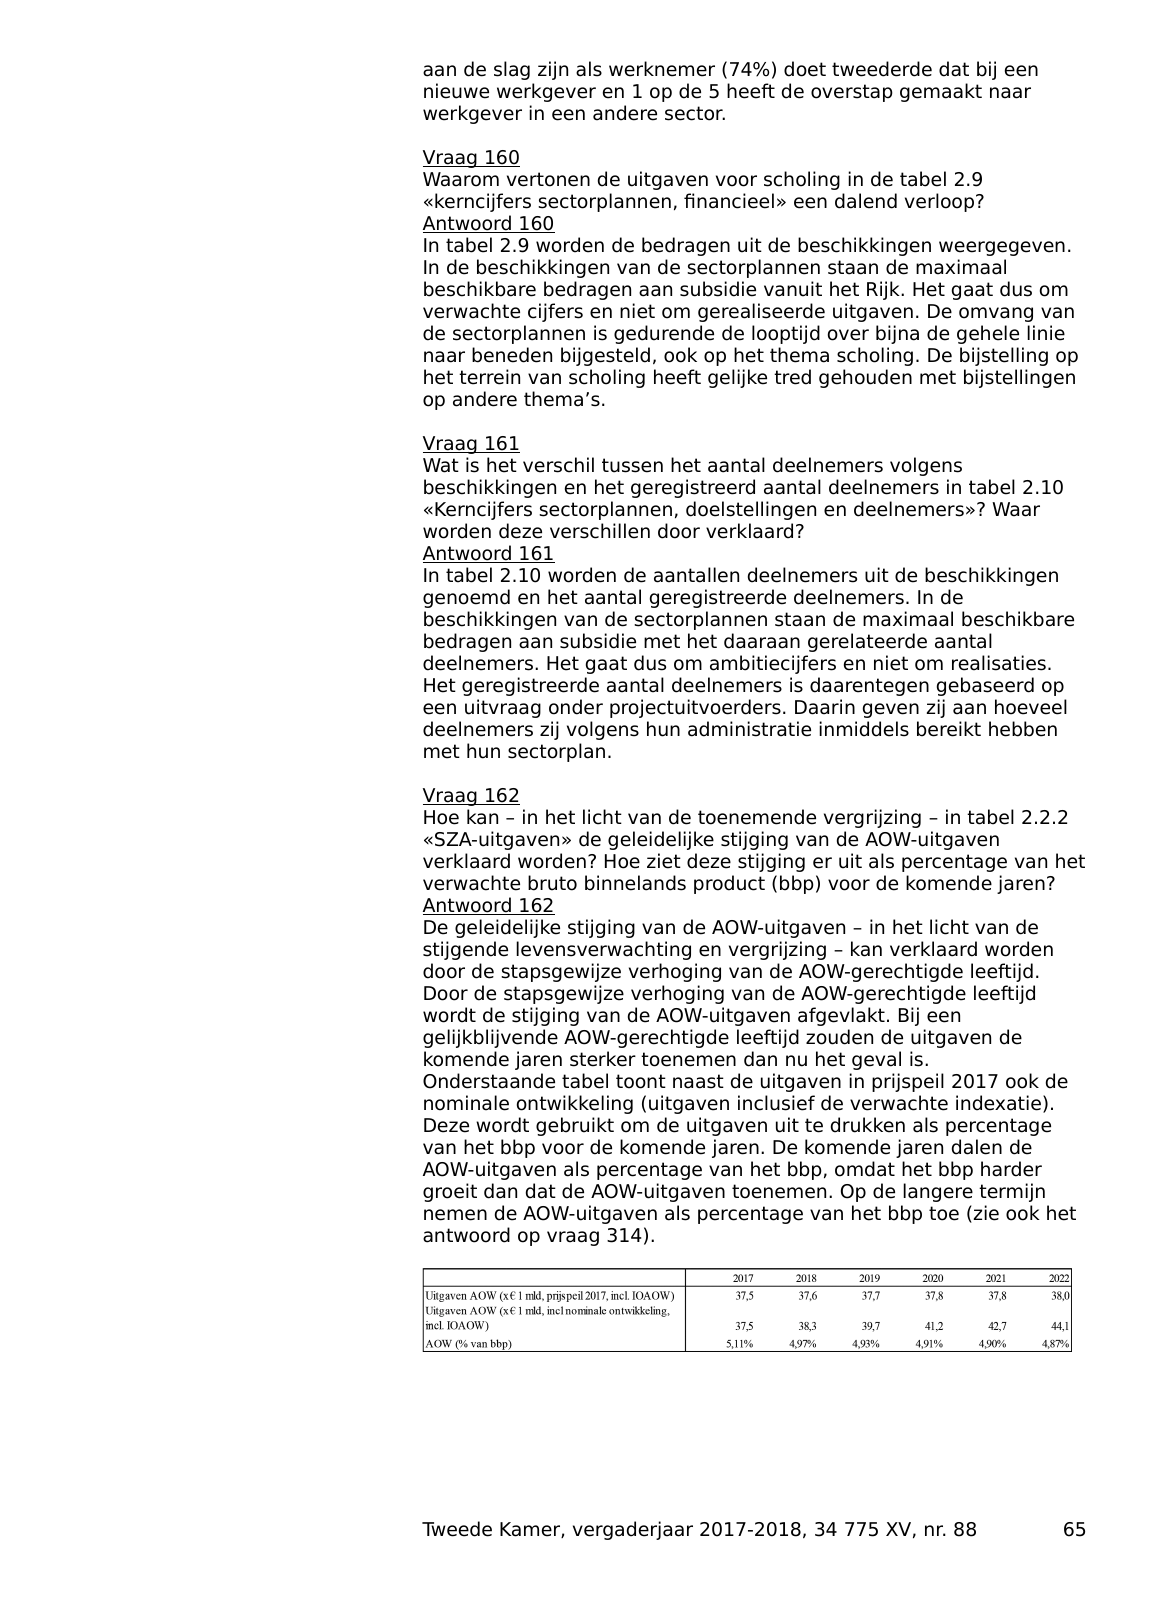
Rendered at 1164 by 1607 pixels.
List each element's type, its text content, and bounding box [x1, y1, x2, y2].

text Vraag 160 [422, 147, 1087, 169]
text In tabel 2.10 worden de aantallen deelnemers uit de beschikkingen genoemd en het aantal geregistreerde deelnemers. In de beschikkingen van de sectorplannen staan de maximaal beschikbare bedragen aan subsidie met het daaraan gerelateerde aantal deelnemers. Het gaat dus om ambitiecijfers en niet om realisaties. Het geregistreerde aantal deelnemers is daarentegen gebaseerd op een uitvraag onder projectuitvoerders. Daarin geven zij aan hoeveel deelnemers zij volgens hun administratie inmiddels bereikt hebben met hun sectorplan. [422, 565, 1087, 763]
text In tabel 2.9 worden de bedragen uit de beschikkingen weergegeven. In de beschikkingen van de sectorplannen staan de maximaal beschikbare bedragen aan subsidie vanuit het Rijk. Het gaat dus om verwachte cijfers en niet om gerealiseerde uitgaven. De omvang van de sectorplannen is gedurende de looptijd over bijna de gehele linie naar beneden bijgesteld, ook op het thema scholing. De bijstelling op het terrein van scholing heeft gelijke tred gehouden met bijstellingen op andere thema’s. [422, 235, 1087, 411]
text De geleidelijke stijging van de AOW-uitgaven – in het licht van de stijgende levensverwachting en vergrijzing – kan verklaard worden door de stapsgewijze verhoging van de AOW-gerechtigde leeftijd. Door de stapsgewijze verhoging van de AOW-gerechtigde leeftijd wordt de stijging van de AOW-uitgaven afgevlakt. Bij een gelijkblijvende AOW-gerechtigde leeftijd zouden de uitgaven de komende jaren sterker toenemen dan nu het geval is. [422, 917, 1087, 1071]
text Antwoord 162 [422, 895, 1087, 917]
text Vraag 162 [422, 785, 1087, 807]
text Onderstaande tabel toont naast de uitgaven in prijspeil 2017 ook de nominale ontwikkeling (uitgaven inclusief de verwachte indexatie). Deze wordt gebruikt om de uitgaven uit te drukken als percentage van het bbp voor de komende jaren. De komende jaren dalen de AOW-uitgaven als percentage van het bbp, omdat het bbp harder groeit dan dat de AOW-uitgaven toenemen. Op de langere termijn nemen de AOW-uitgaven als percentage van het bbp toe (zie ook het antwoord op vraag 314). [422, 1071, 1087, 1247]
text Antwoord 160 [422, 213, 1087, 235]
text Wat is het verschil tussen het aantal deelnemers volgens beschikkingen en het geregistreerd aantal deelnemers in tabel 2.10 «Kerncijfers sectorplannen, doelstellingen en deelnemers»? Waar worden deze verschillen door verklaard? [422, 455, 1087, 543]
text Waarom vertonen de uitgaven voor scholing in de tabel 2.9 «kerncijfers sectorplannen, financieel» een dalend verloop? [422, 169, 1087, 213]
text Vraag 161 [422, 433, 1087, 455]
text Hoe kan – in het licht van de toenemende vergrijzing – in tabel 2.2.2 «SZA-uitgaven» de geleidelijke stijging van de AOW-uitgaven verklaard worden? Hoe ziet deze stijging er uit als percentage van het verwachte bruto binnelands product (bbp) voor de komende jaren? [422, 807, 1087, 895]
picture [422, 1268, 1072, 1352]
text Antwoord 161 [422, 543, 1087, 565]
text aan de slag zijn als werknemer (74%) doet tweederde dat bij een nieuwe werkgever en 1 op de 5 heeft de overstap gemaakt naar werkgever in een andere sector. [422, 59, 1087, 125]
